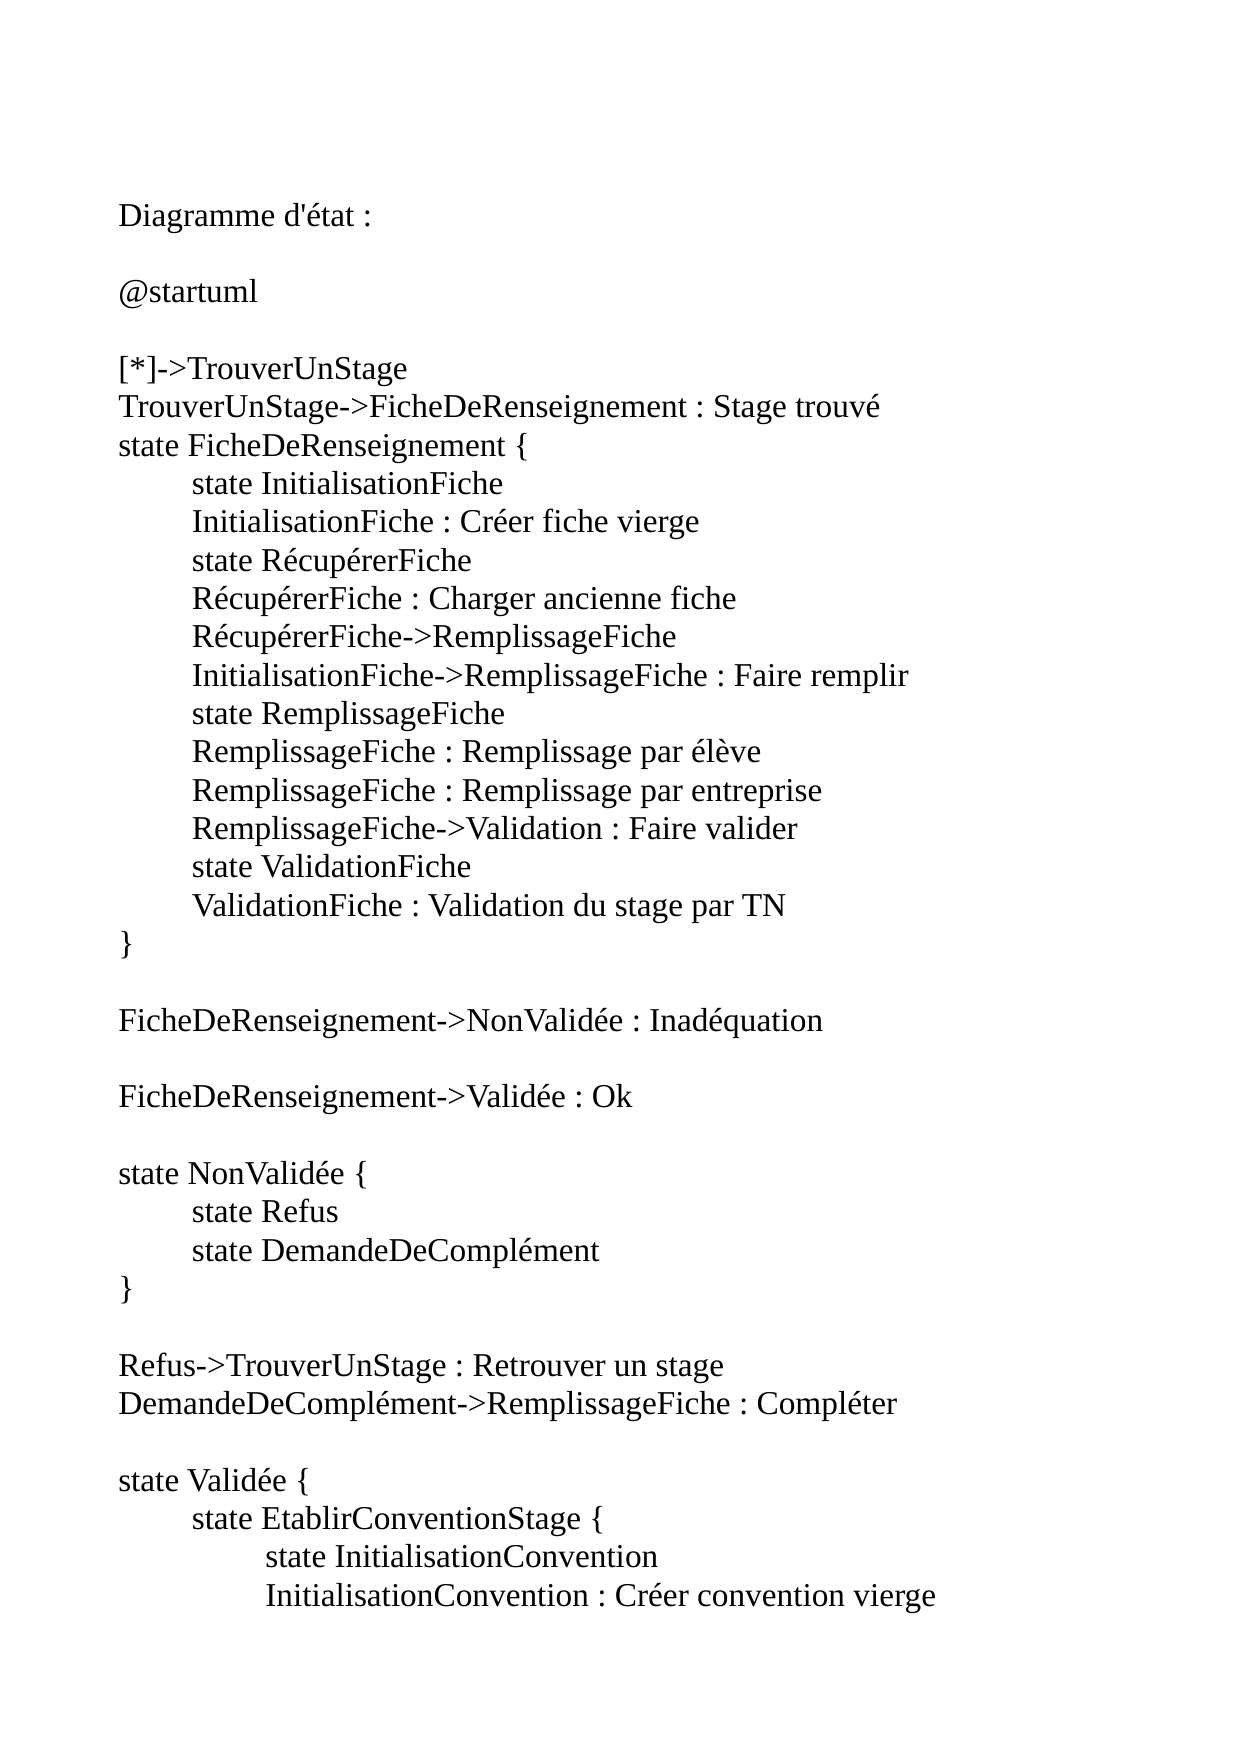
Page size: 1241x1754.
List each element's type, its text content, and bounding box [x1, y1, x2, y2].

text [118, 118, 1122, 156]
text @startuml [*]->TrouverUnStage TrouverUnStage->FicheDeRenseignement : Stage trouvé state FicheDeRenseignement { state InitialisationFiche InitialisationFiche : Créer fiche vierge state RécupérerFiche RécupérerFiche : Charger ancienne fiche RécupérerFiche->RemplissageFiche InitialisationFiche->RemplissageFiche : Faire remplir state RemplissageFiche RemplissageFiche : Remplissage par élève RemplissageFiche : Remplissage par entreprise RemplissageFiche->Validation : Faire valider state ValidationFiche ValidationFiche : Validation du stage par TN } FicheDeRenseignement->NonValidée : Inadéquation FicheDeRenseignement->Validée : Ok state NonValidée { state Refus state DemandeDeComplément } Refus->TrouverUnStage : Retrouver un stage DemandeDeComplément->RemplissageFiche : Compléter state Validée { state EtablirConventionStage { state InitialisationConvention InitialisationConvention : Créer convention vierge [118, 271, 1122, 1613]
text Diagramme d'état : [118, 195, 1122, 233]
